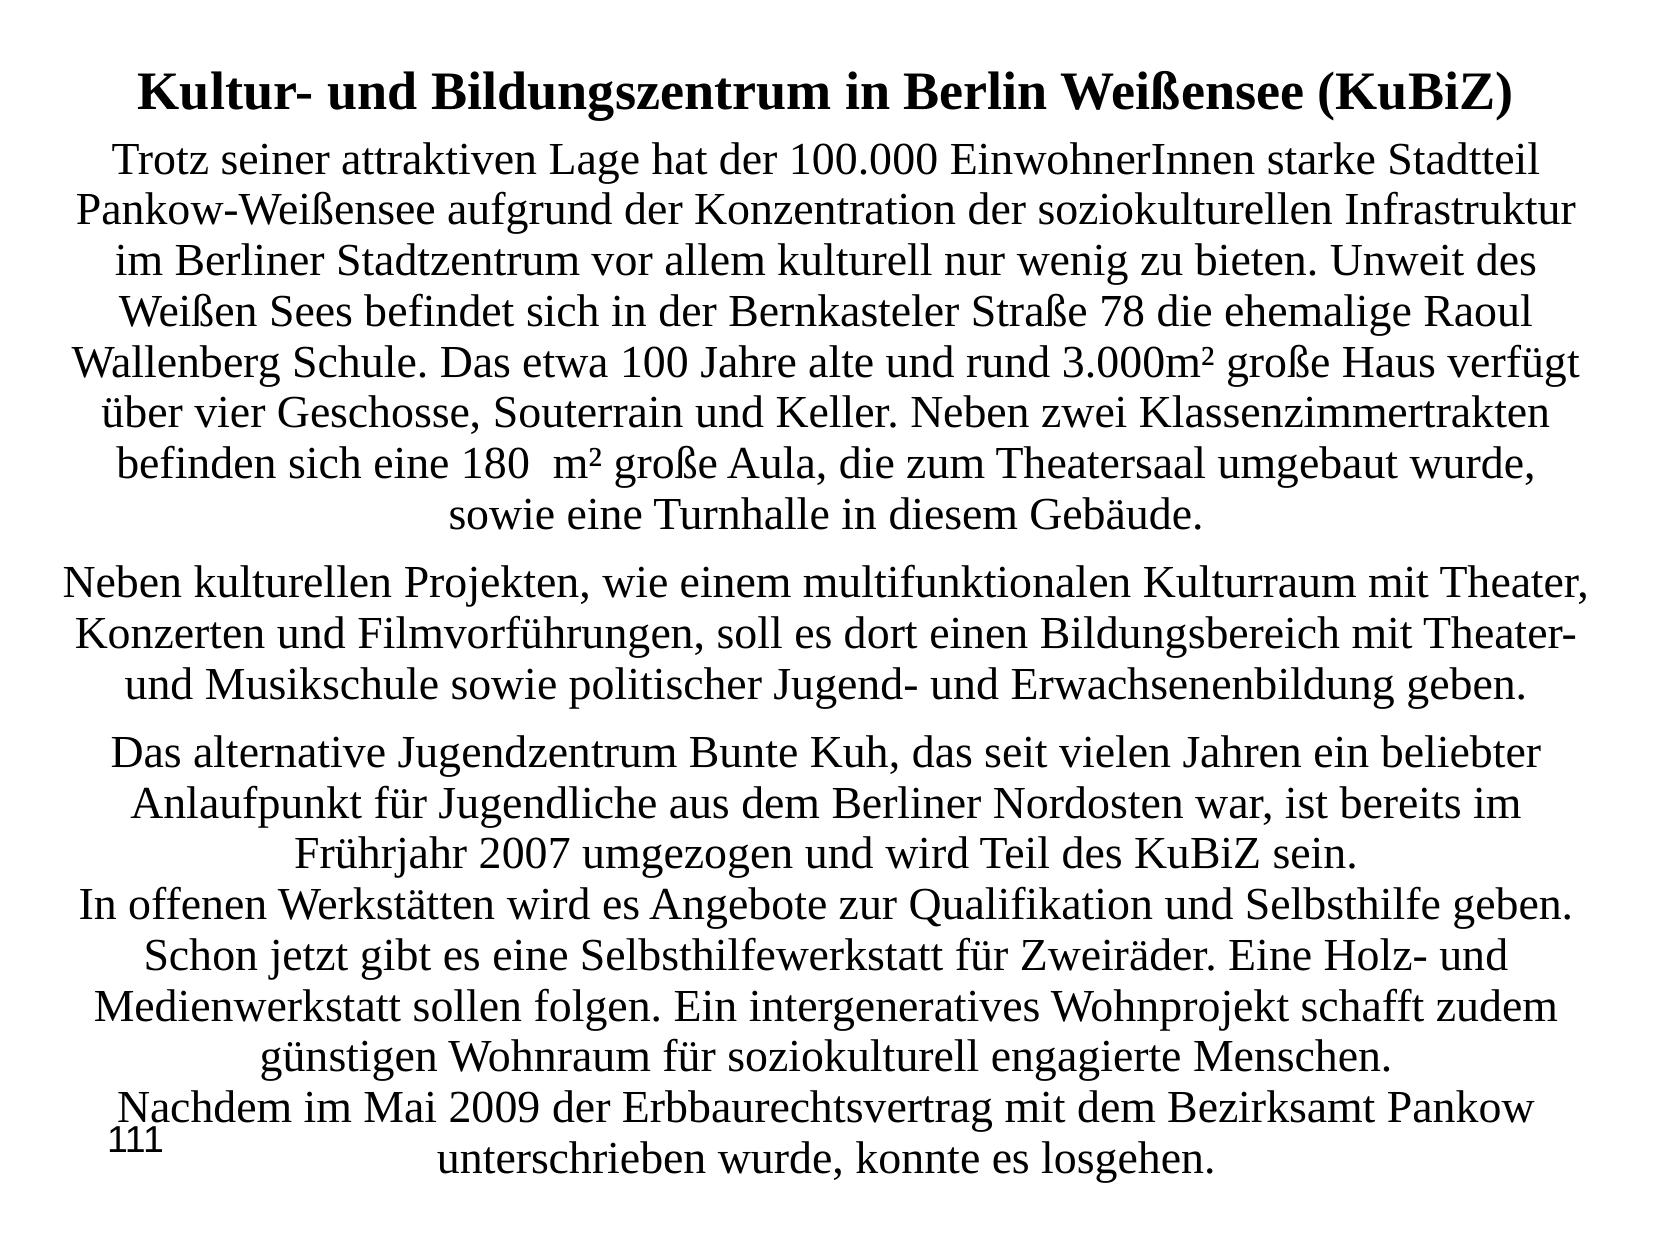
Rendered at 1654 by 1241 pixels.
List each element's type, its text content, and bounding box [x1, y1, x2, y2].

text_box [92, 1111, 310, 1182]
text_box Kultur- und Bildungszentrum in Berlin Weißensee (KuBiZ) Trotz seiner attraktiven Lage hat der 100.000 EinwohnerInnen starke Stadtteil Pankow-Weißensee aufgrund der Konzentration der soziokulturellen Infrastruktur im Berliner Stadtzentrum vor allem kulturell nur wenig zu bieten. Unweit des Weißen Sees befindet sich in der Bernkasteler Straße 78 die ehemalige Raoul Wallenberg Schule. Das etwa 100 Jahre alte und rund 3.000m² große Haus verfügt über vier Geschosse, Souterrain und Keller. Neben zwei Klassenzimmertrakten befinden sich eine 180 m² große Aula, die zum Theatersaal umgebaut wurde, sowie eine Turnhalle in diesem Gebäude. Neben kulturellen Projekten, wie einem multifunktionalen Kulturraum mit Theater, Konzerten und Filmvorführungen, soll es dort einen Bildungsbereich mit Theater- und Musikschule sowie politischer Jugend- und Erwachsenenbildung geben. Das alternative Jugendzentrum Bunte Kuh, das seit vielen Jahren ein beliebter Anlaufpunkt für Jugendliche aus dem Berliner Nordosten war, ist bereits im Frührjahr 2007 umgezogen und wird Teil des KuBiZ sein. In offenen Werkstätten wird es Angebote zur Qualifikation und Selbsthilfe geben. Schon jetzt gibt es eine Selbsthilfewerkstatt für Zweiräder. Eine Holz- und Medienwerkstatt sollen folgen. Ein intergeneratives Wohnprojekt schafft zudem günstigen Wohnraum für soziokulturell engagierte Menschen. Nachdem im Mai 2009 der Erbbaurechtsvertrag mit dem Bezirksamt Pankow unterschrieben wurde, konnte es losgehen. [48, 54, 1606, 1191]
